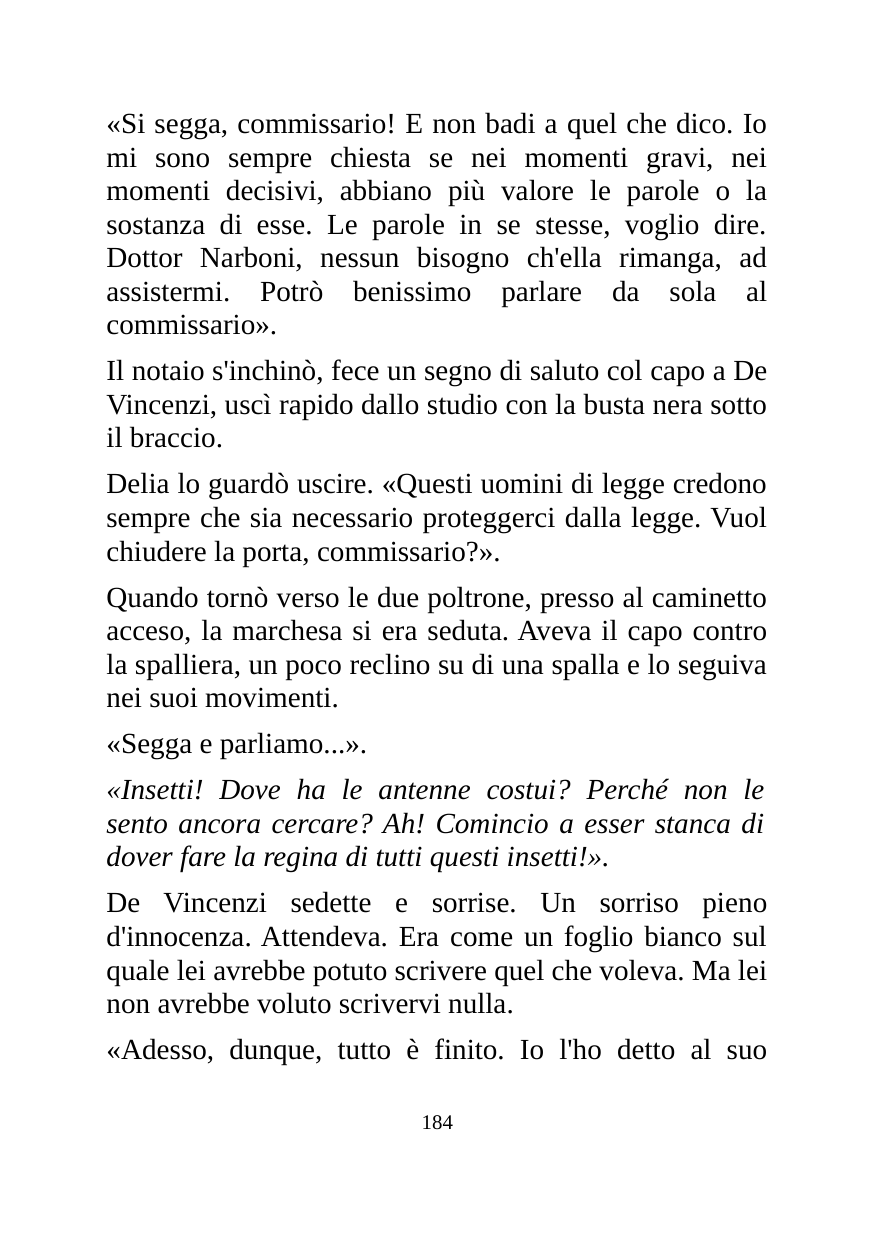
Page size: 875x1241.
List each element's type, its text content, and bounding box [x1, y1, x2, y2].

text «Si segga, commissario! E non badi a quel che dico. Io mi sono sempre chiesta se nei momenti gravi, nei momenti decisivi, abbiano più valore le parole o la sostanza di esse. Le parole in se stesse, voglio dire. Dottor Narboni, nessun bisogno ch'ella rimanga, ad assistermi. Potrò benissimo parlare da sola al commissario». [106, 106, 768, 341]
text «Adesso, dunque, tutto è finito. Io l'ho detto al suo [106, 1032, 768, 1066]
text Delia lo guardò uscire. «Questi uomini di legge credono sempre che sia necessario proteggerci dalla legge. Vuol chiudere la porta, commissario?». [106, 467, 768, 567]
text Quando tornò verso le due poltrone, presso al caminetto acceso, la marchesa si era seduta. Aveva il capo contro la spalliera, un poco reclino su di una spalla e lo seguiva nei suoi movimenti. [106, 580, 768, 714]
text «Segga e parliamo...». [106, 726, 768, 760]
text De Vincenzi sedette e sorrise. Un sorriso pieno d'innocenza. Attendeva. Era come un foglio bianco sul quale lei avrebbe potuto scrivere quel che voleva. Ma lei non avrebbe voluto scrivervi nulla. [106, 886, 768, 1020]
text «Insetti! Dove ha le antenne costui? Perché non le sento ancora cercare? Ah! Comincio a esser stanca di dover fare la regina di tutti questi insetti!». [106, 772, 768, 873]
text Il notaio s'inchinò, fece un segno di saluto col capo a De Vincenzi, uscì rapido dallo studio con la busta nera sotto il braccio. [106, 353, 768, 454]
